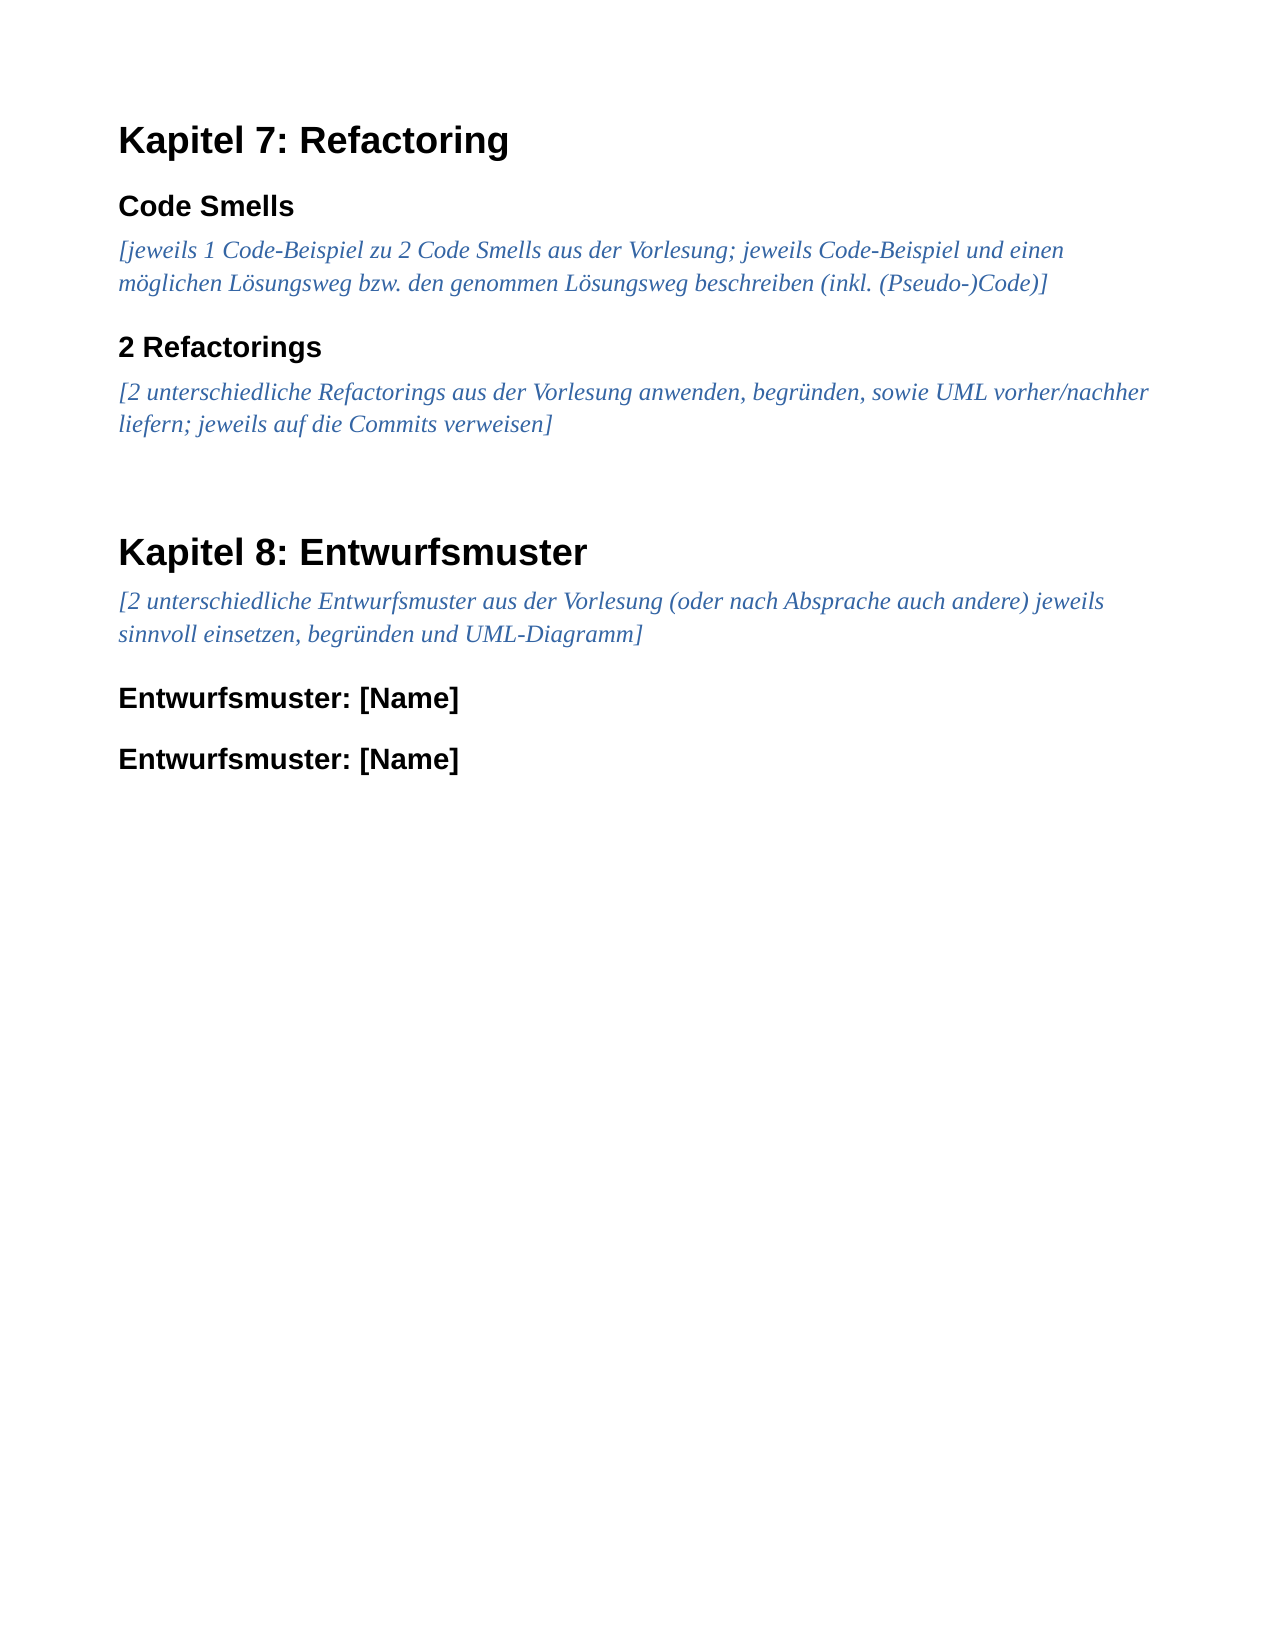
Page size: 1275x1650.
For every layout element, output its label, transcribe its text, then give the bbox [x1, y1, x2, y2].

subtitle Kapitel 8: Entwurfsmuster [118, 530, 1157, 573]
subtitle Code Smells [118, 189, 1157, 223]
subtitle Kapitel 7: Refactoring [118, 118, 1157, 162]
text [2 unterschiedliche Entwurfsmuster aus der Vorlesung (oder nach Absprache auch andere) jeweils sinnvoll einsetzen, begründen und UML-Diagramm] [118, 586, 1157, 648]
subtitle Entwurfsmuster: [Name] [118, 681, 1157, 715]
text [2 unterschiedliche Refactorings aus der Vorlesung anwenden, begründen, sowie UML vorher/nachher liefern; jeweils auf die Commits verweisen] [118, 377, 1157, 438]
text [jeweils 1 Code-Beispiel zu 2 Code Smells aus der Vorlesung; jeweils Code-Beispiel und einen möglichen Lösungsweg bzw. den genommen Lösungsweg beschreiben (inkl. (Pseudo-)Code)] [118, 235, 1157, 297]
subtitle Entwurfsmuster: [Name] [118, 742, 1157, 776]
subtitle 2 Refactorings [118, 330, 1157, 364]
